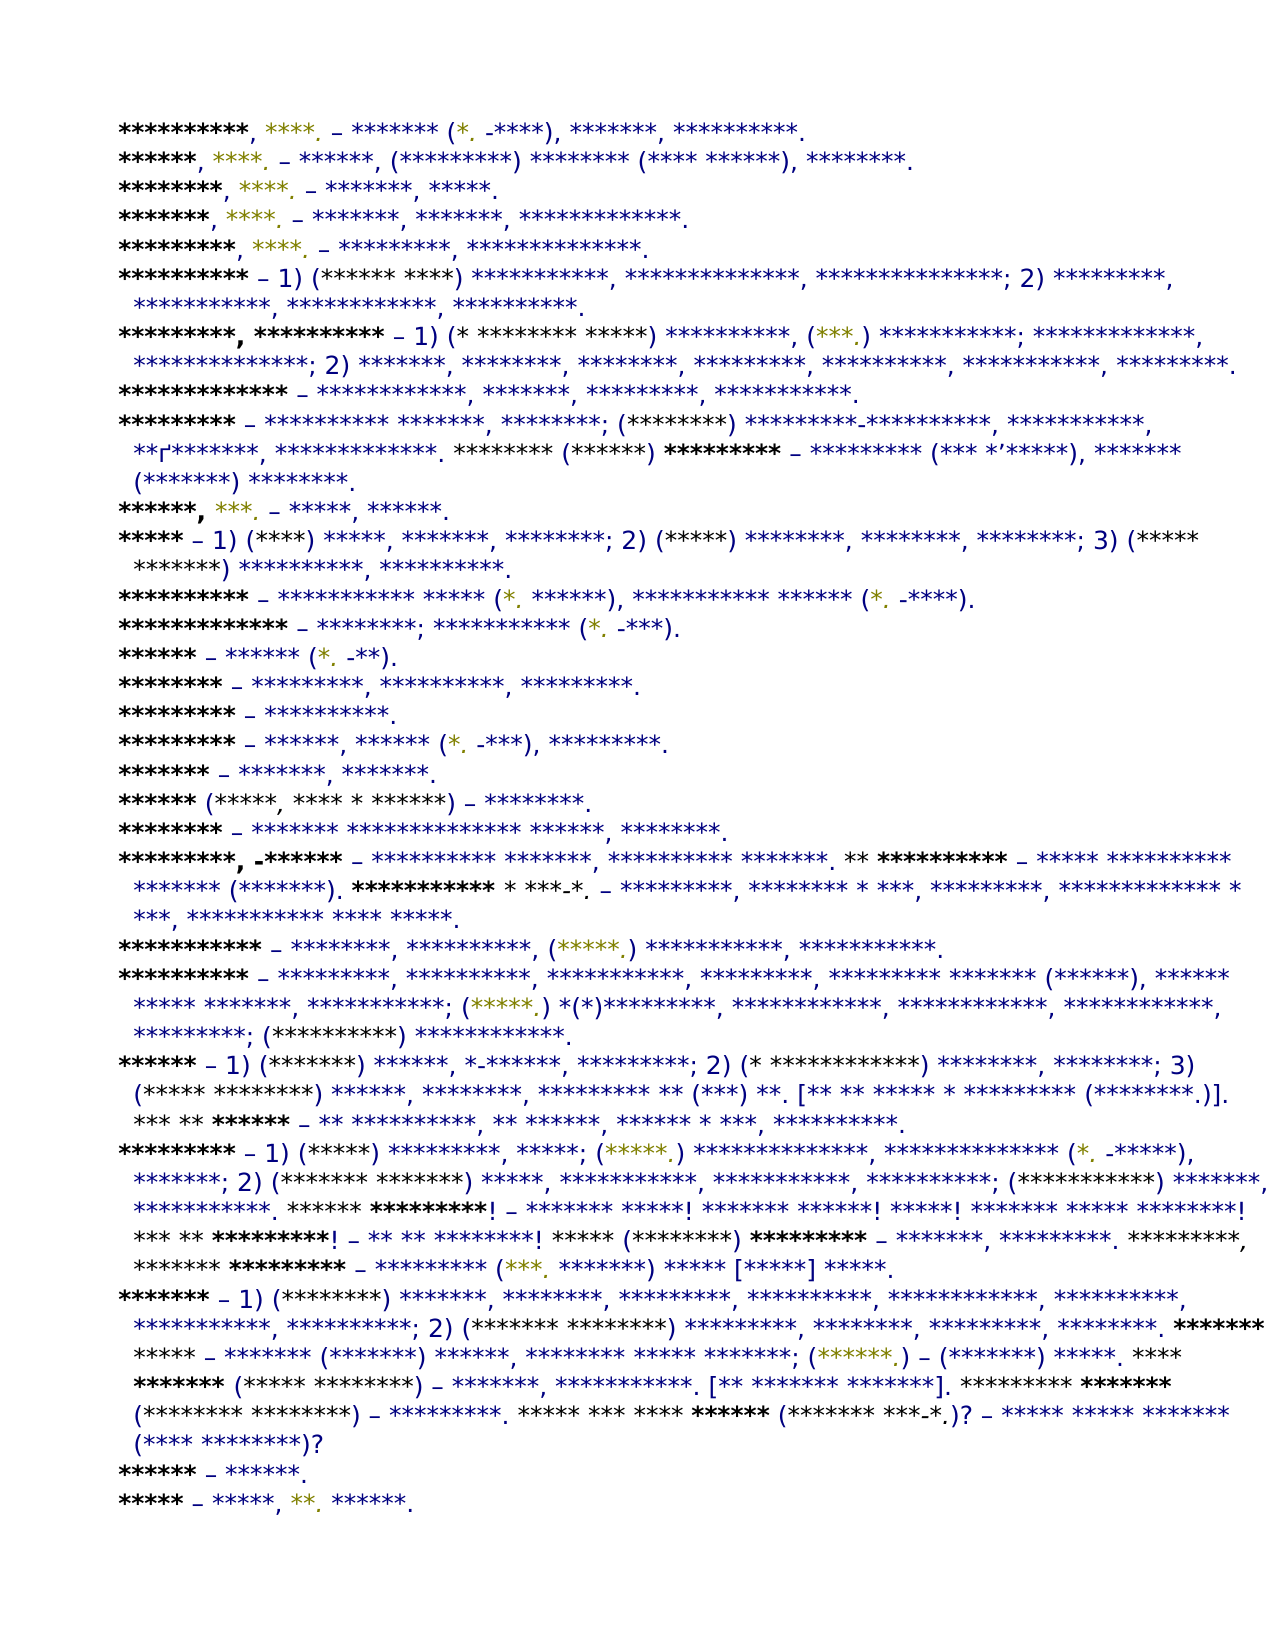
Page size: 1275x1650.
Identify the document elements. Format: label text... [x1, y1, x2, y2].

text *******, ****. – *******, *******, *************. [118, 206, 1275, 235]
text ********** – 1) (****** ****) ***********, **************, ***************; 2) *********, ***********, ************, **********. [118, 264, 1275, 322]
text ****** – ****** (*. -**). [118, 643, 1275, 672]
text ******, ***. – *****, ******. [118, 497, 1275, 526]
text *********, ****. – *********, **************. [118, 235, 1275, 264]
text ******, ****. – ******, (*********) ******** (**** ******), ********. [118, 147, 1275, 176]
text ********, ****. – *******, *****. [118, 176, 1275, 206]
text **********, ****. – ******* (*. -****), *******, **********. [118, 118, 1275, 147]
text *********, -****** – ********** *******, ********** *******. ** ********** – ***** ********** ******* (*******). *********** * ***-*. – *********, ******** * ***, *********, ************* * ***, *********** **** *****. [118, 847, 1275, 935]
text ***** – *****, **. ******. [118, 1489, 1275, 1518]
text ******* – 1) (********) *******, ********, *********, **********, ************, **********, ***********, **********; 2) (******* ********) *********, ********, *********, ********. ******* ***** – ******* (*******) ******, ******** ***** *******; (******.) – (*******) *****. **** ******* (***** ********) – *******, ***********. [** ******* *******]. ********* ******* (******** ********) – *********. ***** *** **** ****** (******* ***-*.)? – ***** ***** ******* (**** ********)? [118, 1285, 1275, 1460]
text ********** – *********, **********, ***********, *********, ********* ******* (******), ****** ***** *******, ***********; (*****.) *(*)*********, ************, ************, ************, *********; (**********) ************. [118, 964, 1275, 1051]
text ********* – ******, ****** (*. -***), *********. [118, 731, 1275, 760]
text ******** – *********, **********, *********. [118, 672, 1275, 701]
text ************* – ************, *******, *********, ***********. [118, 381, 1275, 410]
text ******** – ******* ************** ******, ********. [118, 818, 1275, 847]
text ************* – ********; *********** (*. -***). [118, 614, 1275, 643]
text ******* – *******, *******. [118, 760, 1275, 789]
text ****** – 1) (*******) ******, *-******, *********; 2) (* ************) ********, ********; 3) (***** ********) ******, ********, ********* ** (***) **. [** ** ***** * ********* (********.)]. *** ** ****** – ** **********, ** ******, ****** * ***, **********. [118, 1051, 1275, 1139]
text ********** – *********** ***** (*. ******), *********** ****** (*. -****). [118, 585, 1275, 614]
text ***** – 1) (****) *****, *******, ********; 2) (*****) ********, ********, ********; 3) (***** *******) **********, **********. [118, 526, 1275, 585]
text *********, ********** – 1) (* ******** *****) **********, (***.) ***********; *************, **************; 2) *******, ********, ********, *********, **********, ***********, *********. [118, 322, 1275, 381]
text ****** – ******. [118, 1460, 1275, 1489]
text ********* – **********. [118, 701, 1275, 731]
text ****** (*****, **** * ******) – ********. [118, 789, 1275, 818]
text *********** – ********, **********, (*****.) ***********, ***********. [118, 935, 1275, 964]
text ********* – ********** *******, ********; (********) *********-**********, ***********, **ґ*******, *************. ******** (******) ********* – ********* (*** *’*****), ******* (*******) ********. [118, 410, 1275, 497]
text ********* – 1) (*****) *********, *****; (*****.) **************, ************** (*. -*****), *******; 2) (******* *******) *****, ***********, ***********, **********; (***********) *******, ***********. ****** *********! – ******* *****! ******* ******! *****! ******* ***** ********! *** ** *********! – ** ** ********! ***** (********) ********* – *******, *********. *********, ******* ********* – ********* (***. *******) ***** [*****] *****. [118, 1139, 1275, 1285]
